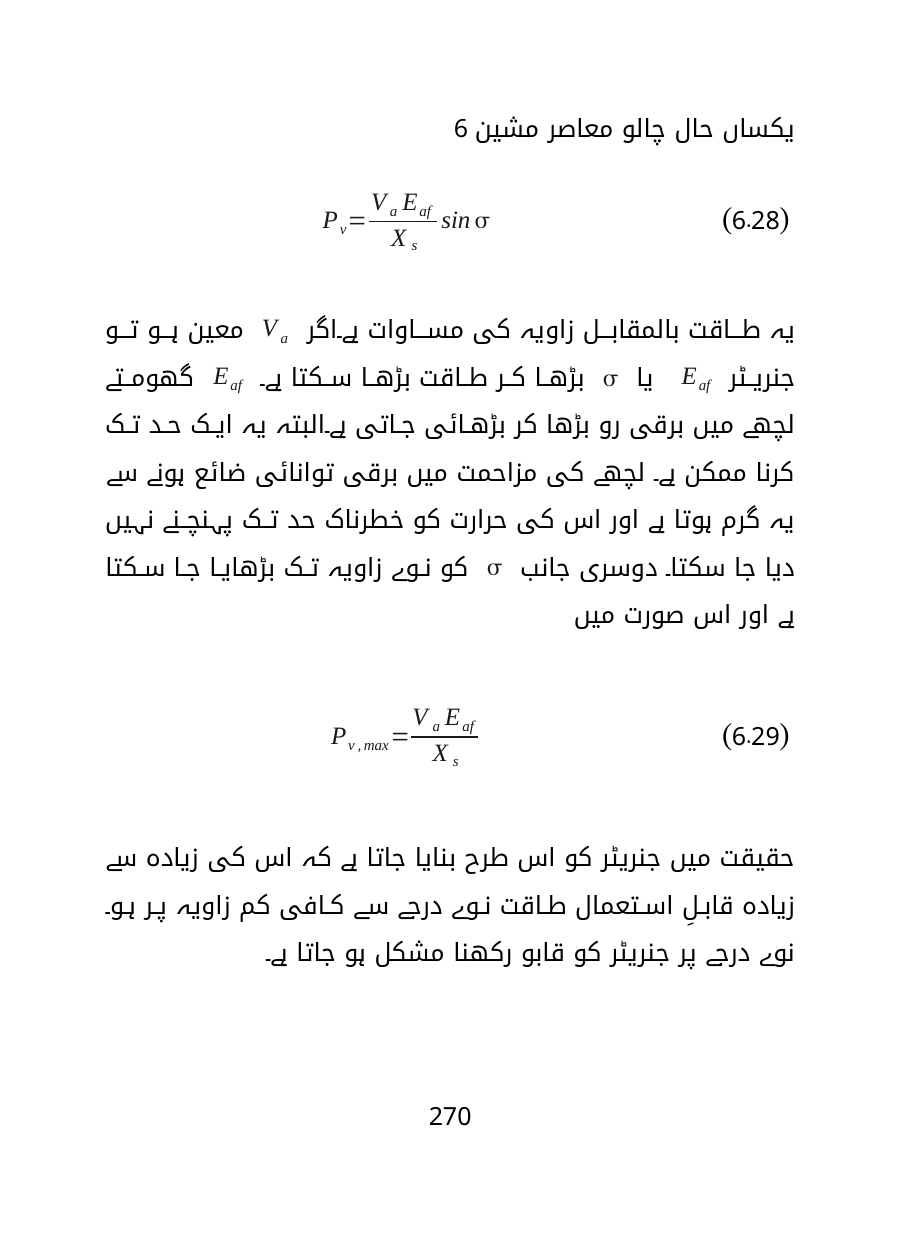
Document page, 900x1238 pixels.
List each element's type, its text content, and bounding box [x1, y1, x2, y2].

table_header [105, 183, 697, 273]
table_header (6.28) [697, 183, 795, 273]
text یہ طاقت بالمقابل زاویہ کی مساوات ہے۔اگرمعین ہو تو جنریٹر یابڑھا کر طاقت بڑھا سکتا ہے۔گھومتے لچھے میں برقی رو بڑھا کر بڑھائی جاتی ہے۔البتہ یہ ایک حد تک کرنا ممکن ہے۔ لچھے کی مزاحمت میں برقی توانائی ضائع ہونے سے یہ گرم ہوتا ہے اور اس کی حرارت کو خطرناک حد تک پہنچنے نہیں دیا جا سکتا۔ دوسری جانبکو نوے زاویہ تک بڑھایا جا سکتا ہے اور اس صورت میں [105, 307, 795, 639]
text حقیقت میں جنریٹر کو اس طرح بنایا جاتا ہے کہ اس کی زیادہ سے زیادہ قابلِ استعمال طاقت نوے درجے سے کافی کم زاویہ پر ہو۔ نوے درجے پر جنریٹر کو قابو رکھنا مشکل ہو جاتا ہے۔ [105, 834, 795, 977]
table_header [105, 698, 696, 788]
table_header (6.29) [696, 698, 795, 788]
